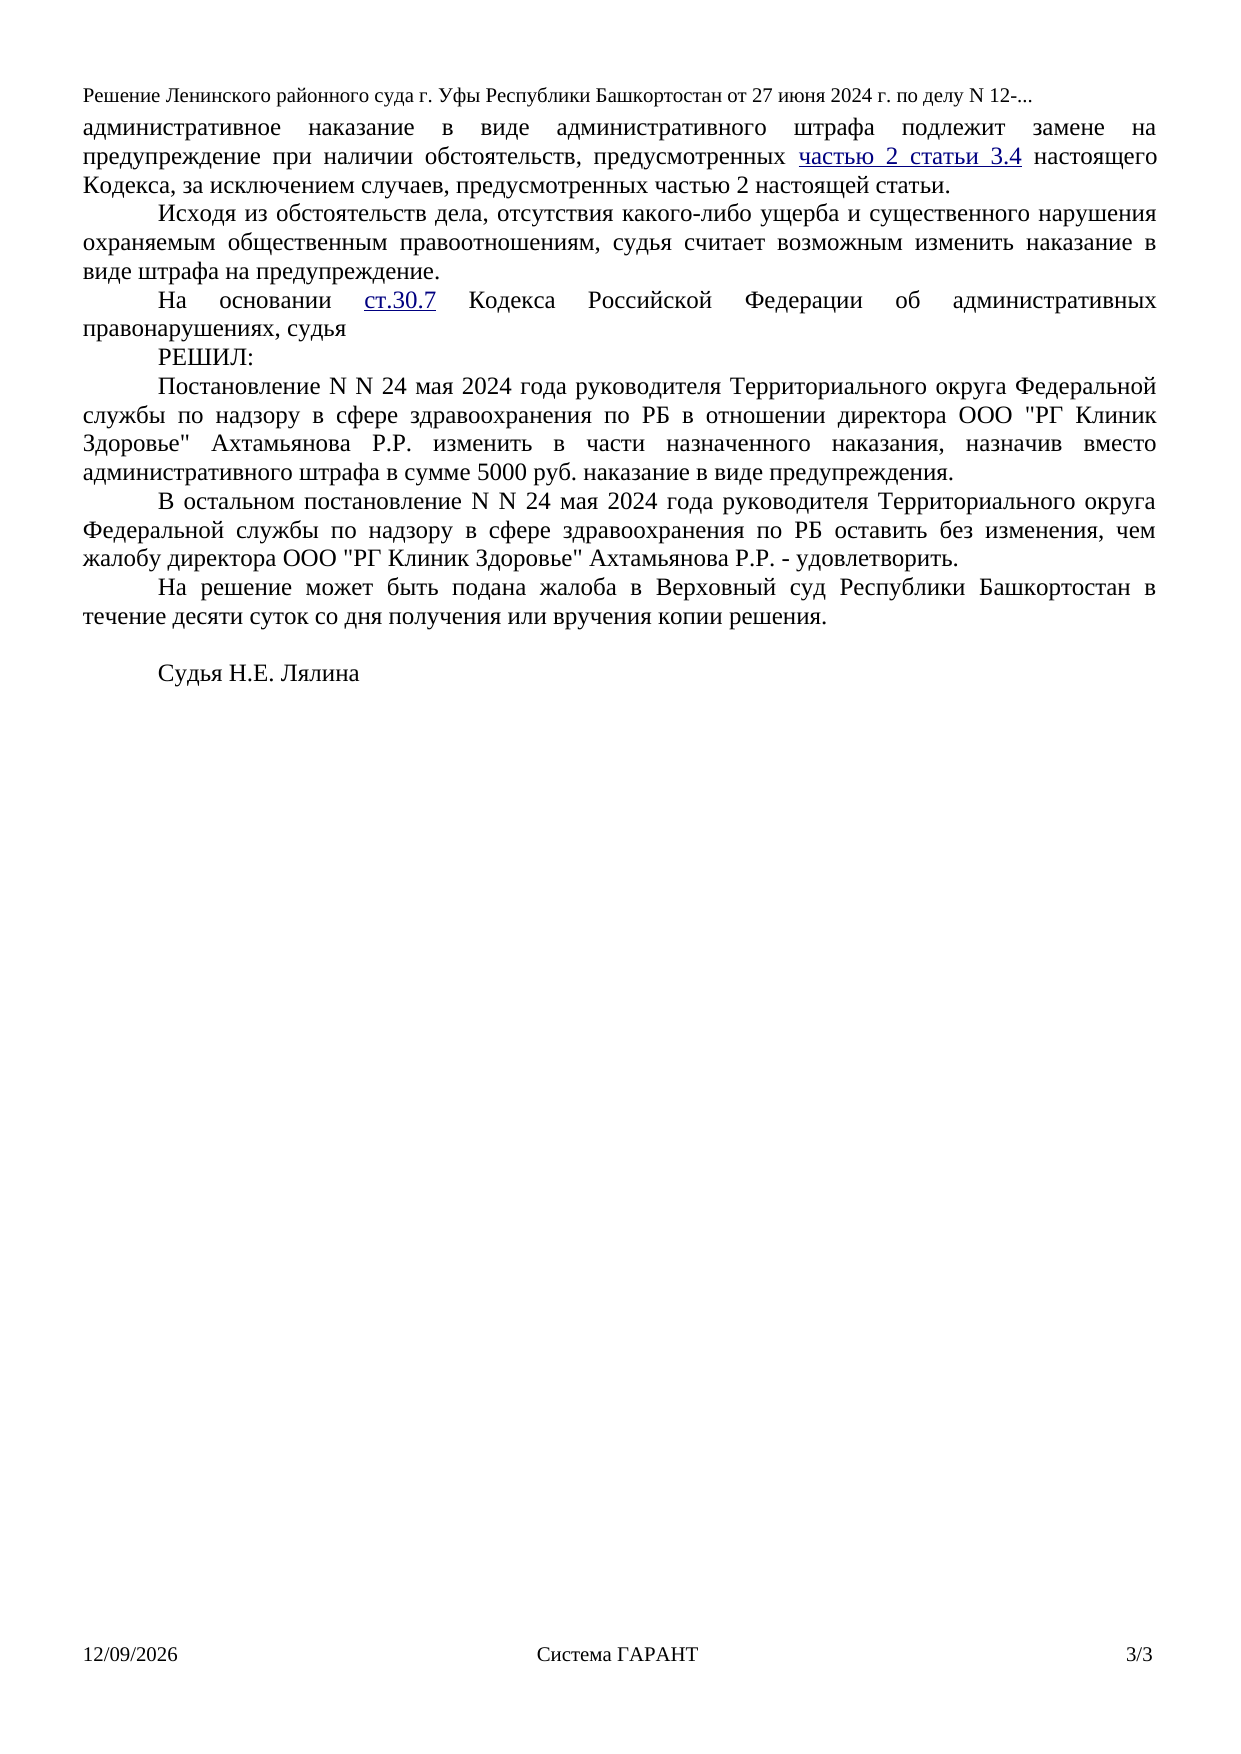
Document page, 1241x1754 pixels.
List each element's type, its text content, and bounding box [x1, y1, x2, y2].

text Судья Н.Е. Лялина [83, 658, 1157, 687]
text Исходя из обстоятельств дела, отсутствия какого-либо ущерба и существенного нарушения охраняемым общественным правоотношениям, судья считает возможным изменить наказание в виде штрафа на предупреждение. [83, 198, 1157, 285]
text В остальном постановление N N 24 мая 2024 года руководителя Территориального округа Федеральной службы по надзору в сфере здравоохранения по РБ оставить без изменения, чем жалобу директора ООО "РГ Клиник Здоровье" Ахтамьянова Р.Р. - удовлетворить. [83, 486, 1157, 572]
text административное наказание в виде административного штрафа подлежит замене на предупреждение при наличии обстоятельств, предусмотренных частью 2 статьи 3.4 настоящего Кодекса, за исключением случаев, предусмотренных частью 2 настоящей статьи. [83, 112, 1157, 198]
text Постановление N N 24 мая 2024 года руководителя Территориального округа Федеральной службы по надзору в сфере здравоохранения по РБ в отношении директора ООО "РГ Клиник Здоровье" Ахтамьянова Р.Р. изменить в части назначенного наказания, назначив вместо административного штрафа в сумме 5000 руб. наказание в виде предупреждения. [83, 371, 1157, 486]
text На решение может быть подана жалоба в Верховный суд Республики Башкортостан в течение десяти суток со дня получения или вручения копии решения. [83, 572, 1157, 630]
text РЕШИЛ: [83, 342, 1157, 371]
text На основании ст.30.7 Кодекса Российской Федерации об административных правонарушениях, судья [83, 285, 1157, 342]
